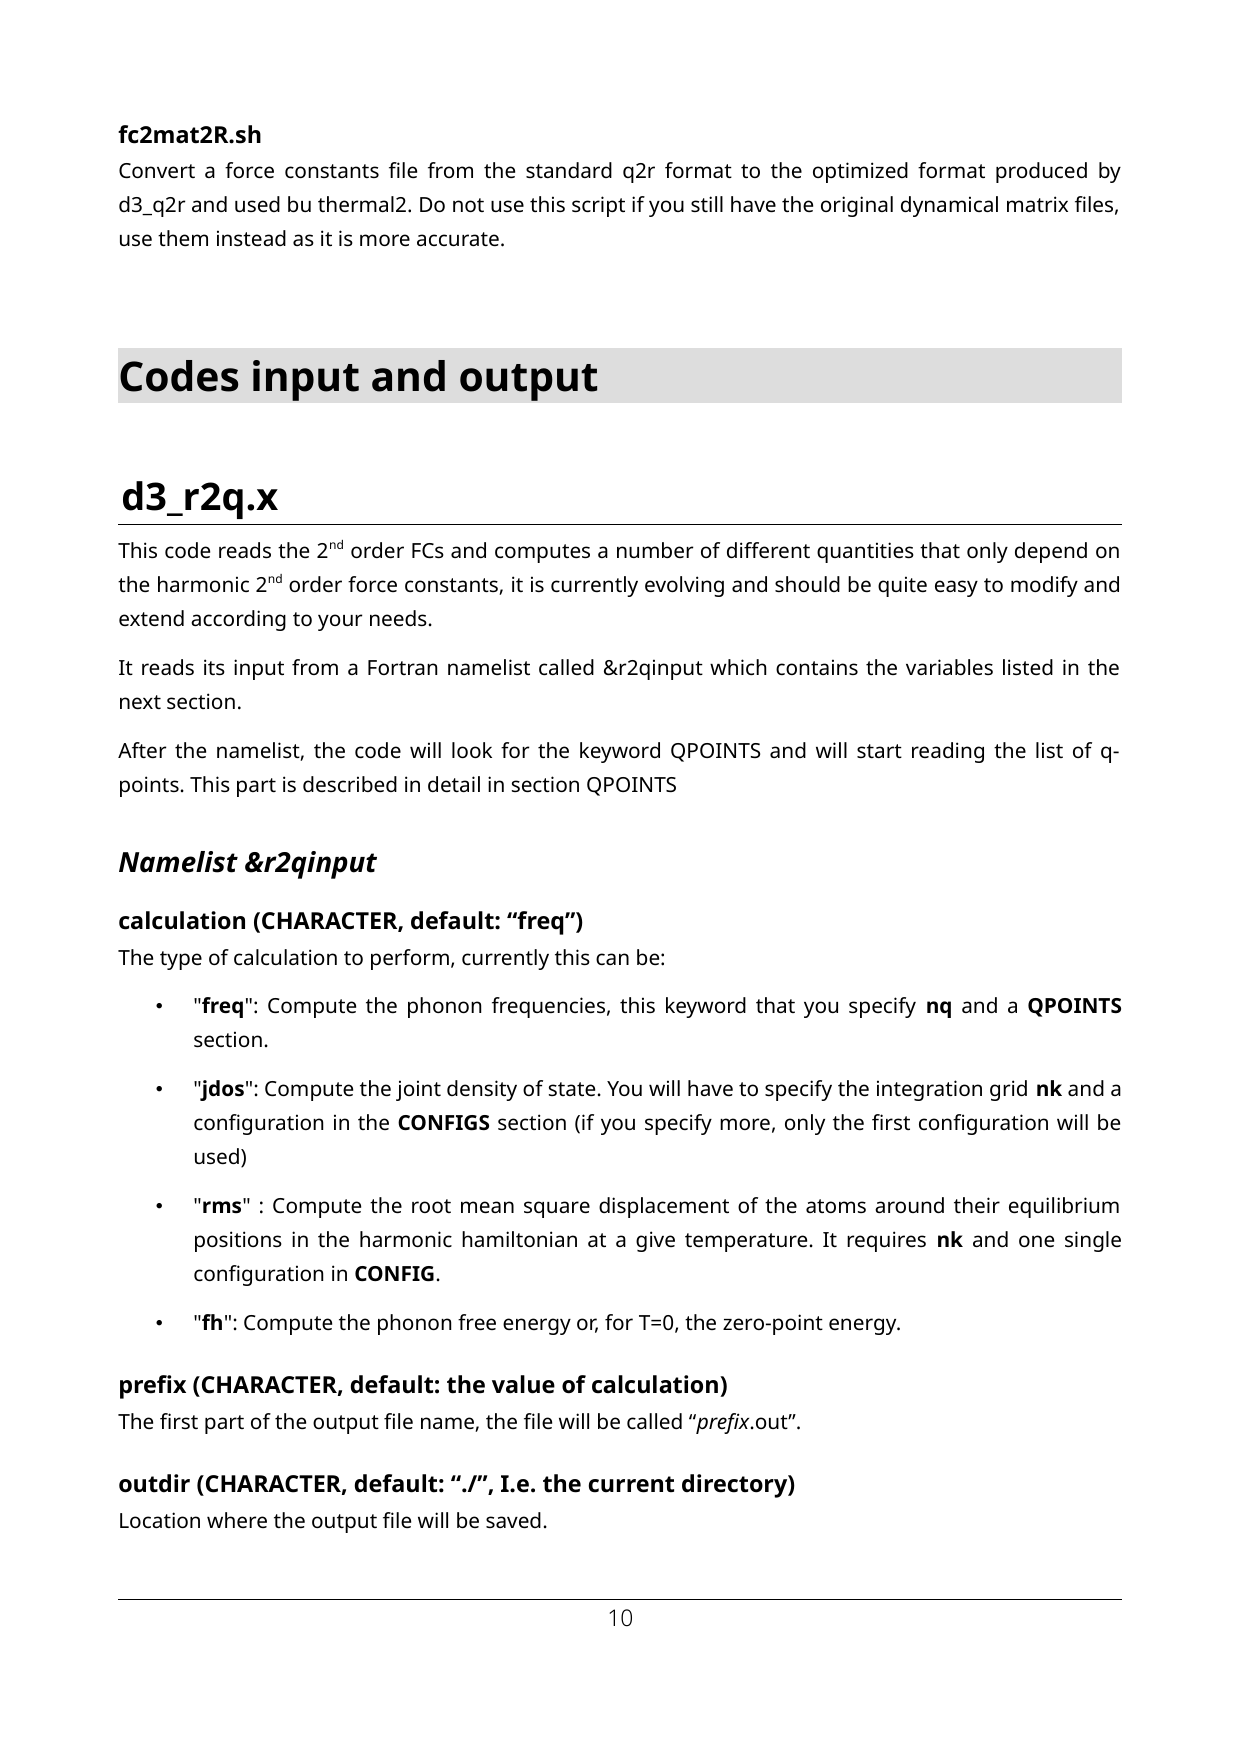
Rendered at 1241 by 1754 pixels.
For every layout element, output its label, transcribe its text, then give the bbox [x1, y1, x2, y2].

text Convert a force constants file from the standard q2r format to the optimized format produced by d3_q2r and used bu thermal2. Do not use this script if you still have the original dynamical matrix files, use them instead as it is more accurate. [118, 156, 1122, 253]
subtitle Codes input and output [118, 348, 1122, 403]
list "rms" : Compute the root mean square displacement of the atoms around their equilibrium positions in the harmonic hamiltonian at a give temperature. It requires nk and one single configuration in CONFIG. [156, 1191, 1122, 1287]
subtitle calculation (CHARACTER, default: “freq”) [118, 905, 1122, 936]
text After the namelist, the code will look for the keyword QPOINTS and will start reading the list of q-points. This part is described in detail in section QPOINTS [118, 736, 1122, 798]
subtitle d3_r2q.x [118, 467, 1122, 524]
text The first part of the output file name, the file will be called “prefix.out”. [118, 1407, 1122, 1435]
text Location where the output file will be saved. [118, 1506, 1122, 1534]
subtitle fc2mat2R.sh [118, 118, 1122, 150]
subtitle Namelist &r2qinput [118, 842, 1122, 880]
list "jdos": Compute the joint density of state. You will have to specify the integration grid nk and a configuration in the CONFIGS section (if you specify more, only the first configuration will be used) [156, 1074, 1122, 1171]
list "freq": Compute the phonon frequencies, this keyword that you specify nq and a QPOINTS section. [156, 991, 1122, 1054]
subtitle prefix (CHARACTER, default: the value of calculation) [118, 1369, 1122, 1401]
text It reads its input from a Fortran namelist called &r2qinput which contains the variables listed in the next section. [118, 653, 1122, 716]
text This code reads the 2nd order FCs and computes a number of different quantities that only depend on the harmonic 2nd order force constants, it is currently evolving and should be quite easy to modify and extend according to your needs. [118, 536, 1122, 633]
subtitle outdir (CHARACTER, default: “./”, I.e. the current directory) [118, 1468, 1122, 1500]
list "fh": Compute the phonon free energy or, for T=0, the zero-point energy. [156, 1308, 1122, 1336]
text The type of calculation to perform, currently this can be: [118, 943, 1122, 971]
